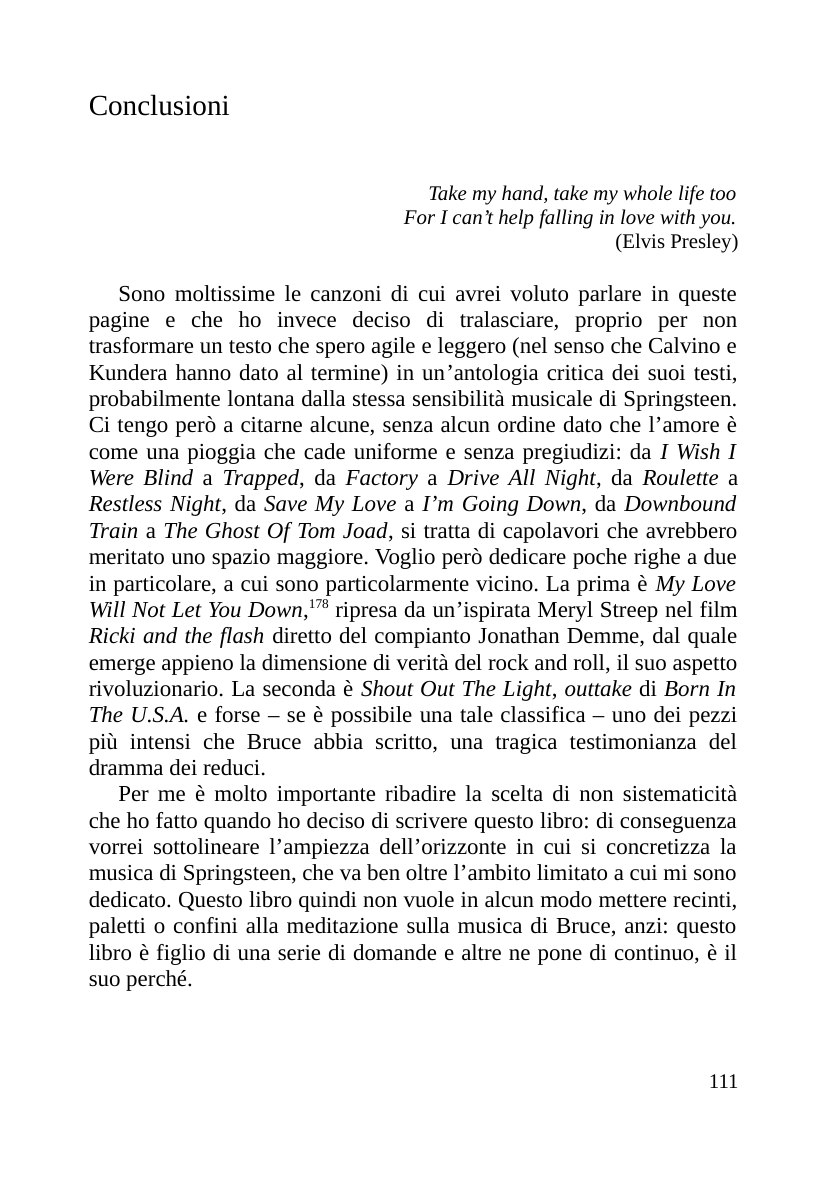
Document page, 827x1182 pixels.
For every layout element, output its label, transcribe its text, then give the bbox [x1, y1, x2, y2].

text Per me è molto importante ribadire la scelta di non sistematicità che ho fatto quando ho deciso di scrivere questo libro: di conseguenza vorrei sottolineare l’ampiezza dell’orizzonte in cui si concretizza la musica di Springsteen, che va ben oltre l’ambito limitato a cui mi sono dedicato. Questo libro quindi non vuole in alcun modo mettere recinti, paletti o confini alla meditazione sulla musica di Bruce, anzi: questo libro è figlio di una serie di domande e altre ne pone di continuo, è il suo perché. [88, 780, 738, 991]
subtitle Conclusioni [88, 88, 738, 122]
text Take my hand, take my whole life too [88, 181, 738, 205]
text For I can’t help falling in love with you. [88, 205, 738, 229]
text (Elvis Presley) [88, 229, 738, 253]
text Sono moltissime le canzoni di cui avrei voluto parlare in queste pagine e che ho invece deciso di tralasciare, proprio per non trasformare un testo che spero agile e leggero (nel senso che Calvino e Kundera hanno dato al termine) in un’antologia critica dei suoi testi, probabilmente lontana dalla stessa sensibilità musicale di Springsteen. Ci tengo però a citarne alcune, senza alcun ordine dato che l’amore è come una pioggia che cade uniforme e senza pregiudizi: da I Wish I Were Blind a Trapped, da Factory a Drive All Night, da Roulette a Restless Night, da Save My Love a I’m Going Down, da Downbound Train a The Ghost Of Tom Joad, si tratta di capolavori che avrebbero meritato uno spazio maggiore. Voglio però dedicare poche righe a due in particolare, a cui sono particolarmente vicino. La prima è My Love Will Not Let You Down, ripresa da un’ispirata Meryl Streep nel film Ricki and the flash diretto del compianto Jonathan Demme, dal quale emerge appieno la dimensione di verità del rock and roll, il suo aspetto rivoluzionario. La seconda è Shout Out The Light, outtake di Born In The U.S.A. e forse – se è possibile una tale classifica – uno dei pezzi più intensi che Bruce abbia scritto, una tragica testimonianza del dramma dei reduci. [88, 280, 738, 780]
